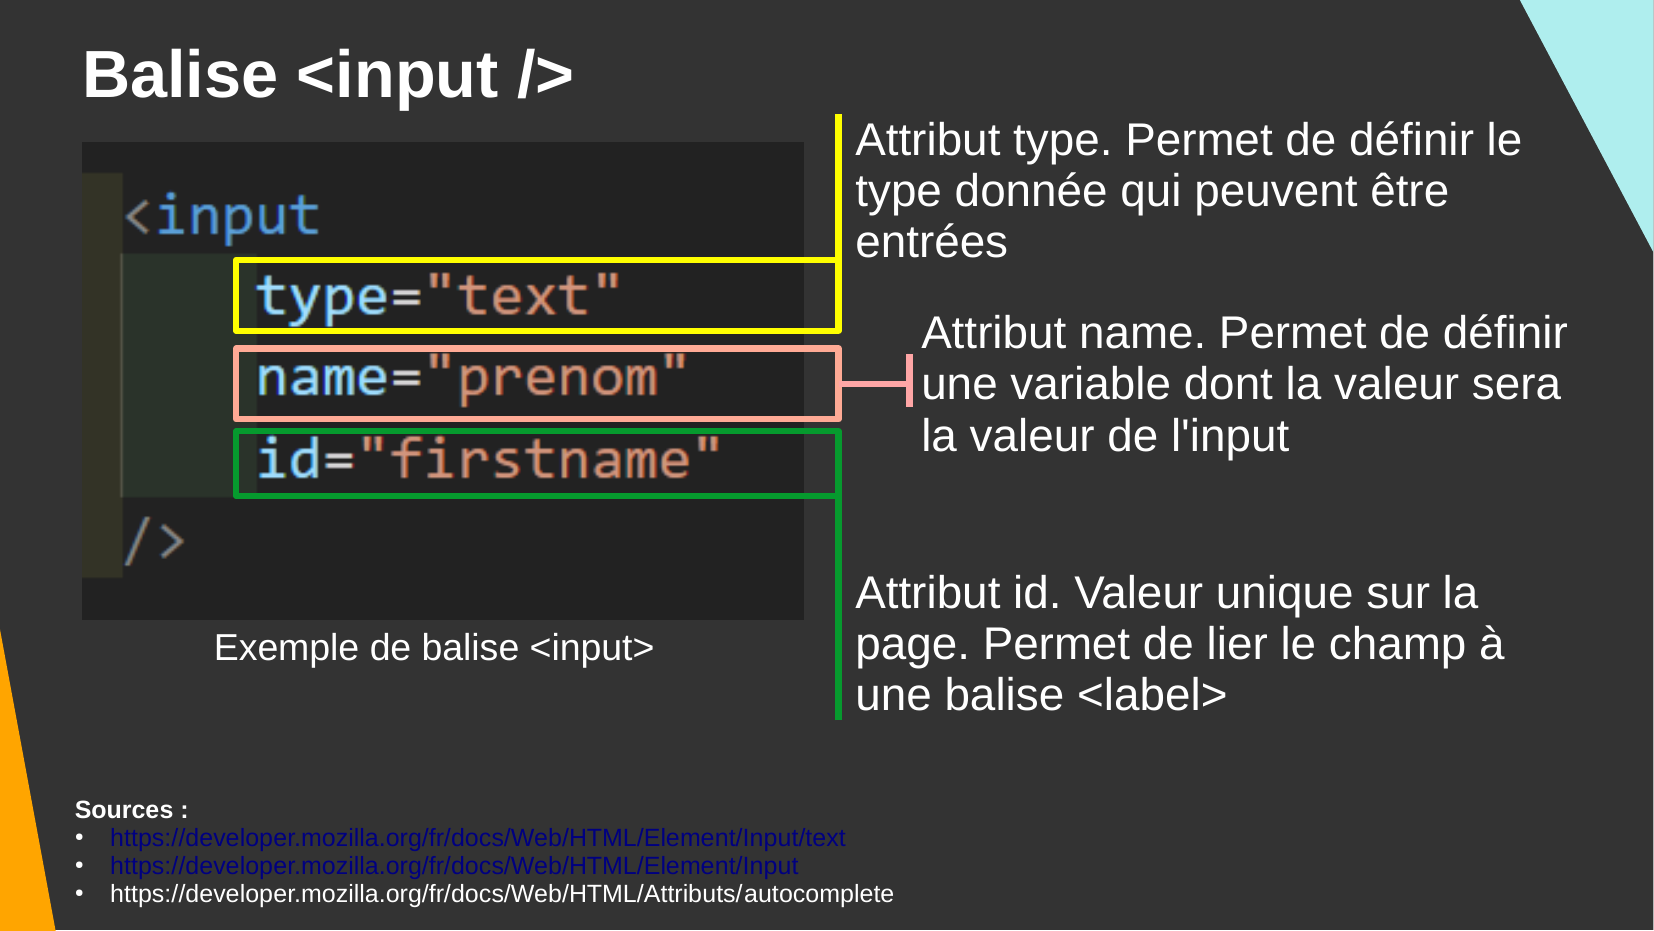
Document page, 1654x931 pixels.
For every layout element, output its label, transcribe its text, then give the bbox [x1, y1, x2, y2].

picture [82, 142, 804, 620]
text_box [1519, 0, 1654, 254]
picture [239, 352, 804, 416]
title Attribut id. Valeur unique sur la page. Permet de lier le champ à une balise <label> [855, 566, 1560, 721]
text_box Sources : https://developer.mozilla.org/fr/docs/Web/HTML/Element/Input/text https://developer.mozilla.org/fr/docs/Web/HTML/Element/Input https://developer.mozilla.org/fr/docs/Web/HTML/Attributs/autocomplete [60, 788, 1546, 931]
title Balise <input /> [82, 37, 1571, 114]
title Attribut name. Permet de définir une variable dont la valeur sera la valeur de l'input [921, 307, 1571, 461]
picture [239, 263, 804, 328]
picture [239, 434, 804, 493]
title Exemple de balise <input> [75, 625, 804, 674]
title Attribut type. Permet de définir le type donnée qui peuvent être entrées [855, 113, 1560, 268]
text_box [0, 629, 56, 931]
